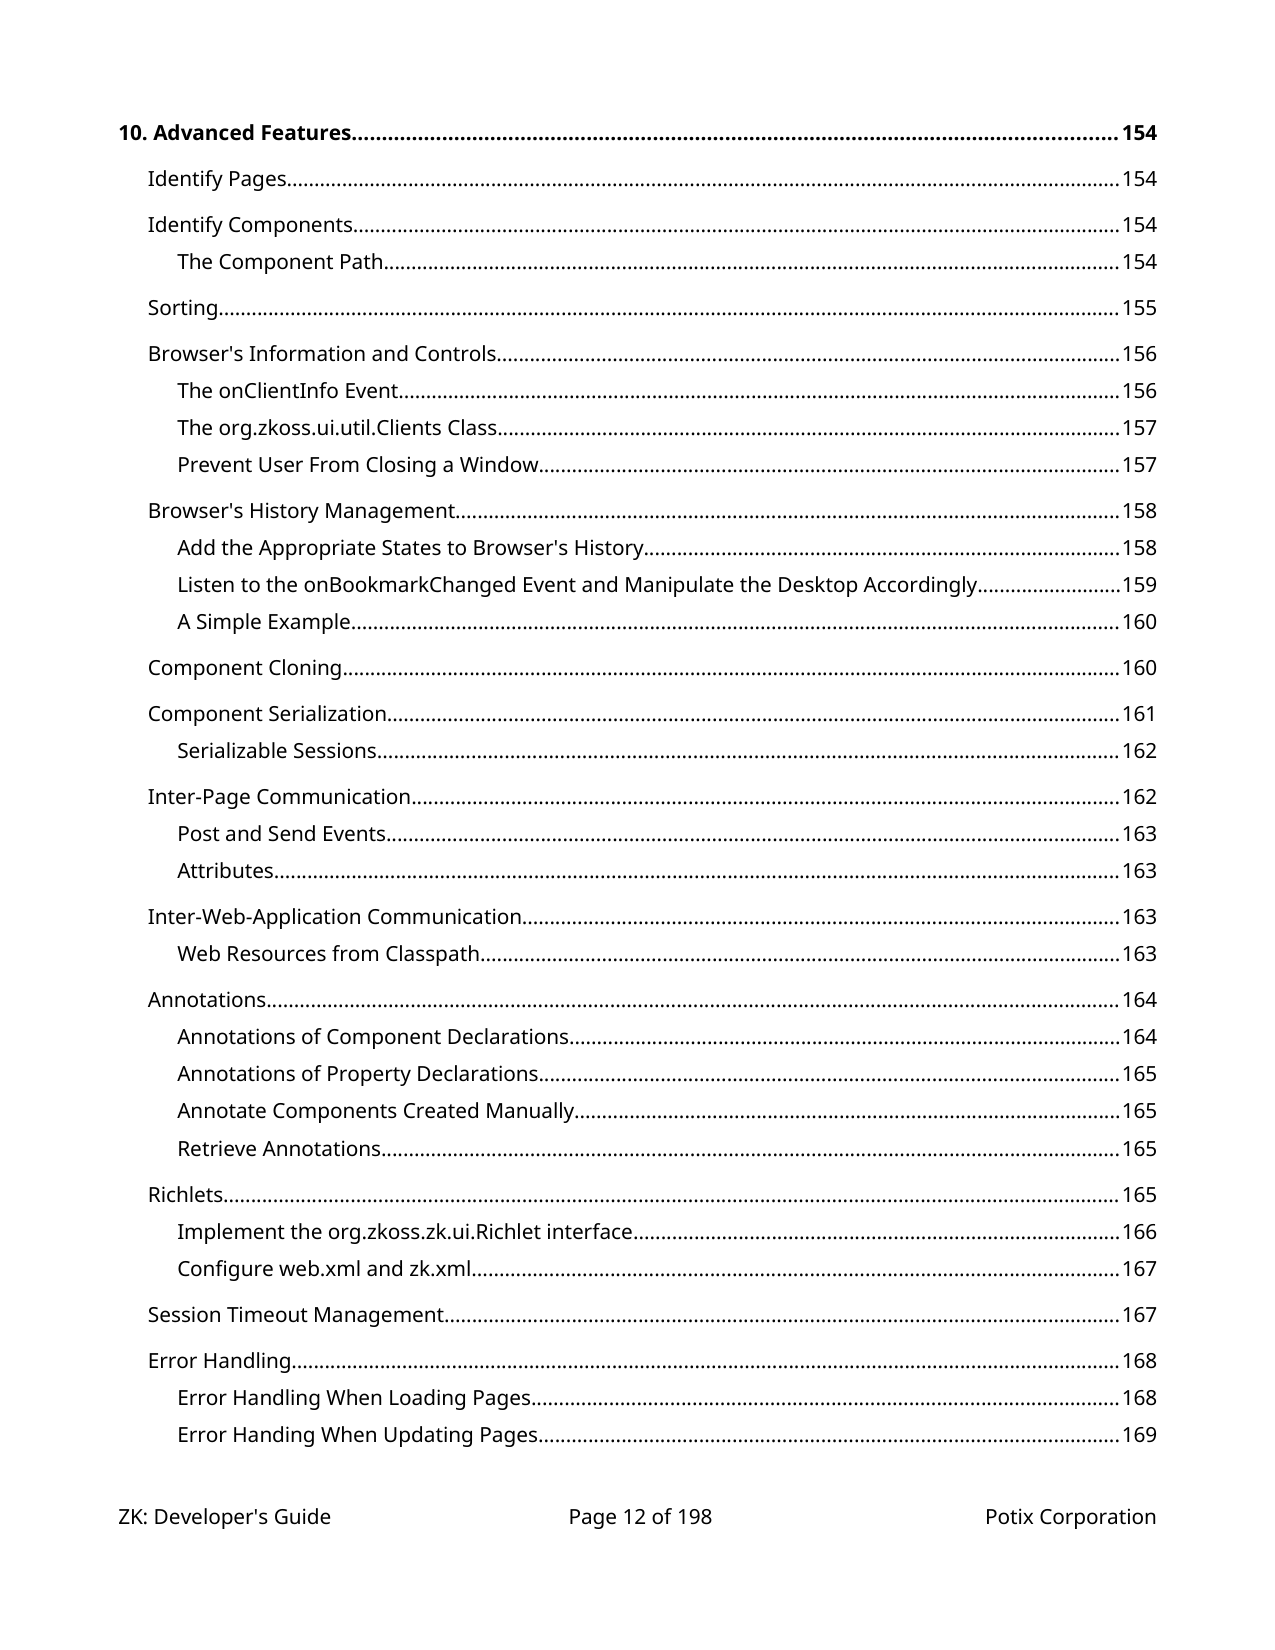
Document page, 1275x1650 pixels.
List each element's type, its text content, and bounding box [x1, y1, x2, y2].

text Add the Appropriate States to Browser's History 158 [177, 533, 1157, 561]
text Error Handling 168 [148, 1346, 1157, 1374]
text Listen to the onBookmarkChanged Event and Manipulate the Desktop Accordingly 159 [177, 570, 1157, 598]
text The Component Path 154 [177, 247, 1157, 275]
text Identify Components 154 [148, 210, 1157, 238]
text Annotations of Property Declarations 165 [177, 1059, 1157, 1088]
text Session Timeout Management 167 [148, 1300, 1157, 1328]
text Identify Pages 154 [148, 164, 1157, 192]
text The org.zkoss.ui.util.Clients Class 157 [177, 413, 1157, 441]
text Annotate Components Created Manually 165 [177, 1097, 1157, 1125]
text A Simple Example 160 [177, 607, 1157, 636]
text Richlets 165 [148, 1180, 1157, 1208]
text Component Cloning 160 [148, 653, 1157, 682]
text Annotations 164 [148, 985, 1157, 1014]
text Inter-Page Communication 162 [148, 782, 1157, 811]
text 10. Advanced Features 154 [118, 118, 1157, 146]
text The onClientInfo Event 156 [177, 376, 1157, 404]
text Error Handing When Updating Pages 169 [177, 1420, 1157, 1448]
text Configure web.xml and zk.xml 167 [177, 1254, 1157, 1282]
text Attributes 163 [177, 856, 1157, 885]
text Inter-Web-Application Communication 163 [148, 902, 1157, 931]
text Post and Send Events 163 [177, 819, 1157, 848]
text Annotations of Component Declarations 164 [177, 1022, 1157, 1051]
text Component Serialization 161 [148, 699, 1157, 727]
text Browser's Information and Controls 156 [148, 339, 1157, 367]
text Serializable Sessions 162 [177, 736, 1157, 764]
text Sorting 155 [148, 293, 1157, 321]
text Implement the org.zkoss.zk.ui.Richlet interface 166 [177, 1217, 1157, 1245]
text Prevent User From Closing a Window 157 [177, 450, 1157, 478]
text Error Handling When Loading Pages 168 [177, 1383, 1157, 1411]
text Retrieve Annotations 165 [177, 1134, 1157, 1162]
text Web Resources from Classpath 163 [177, 939, 1157, 968]
text Browser's History Management 158 [148, 496, 1157, 524]
